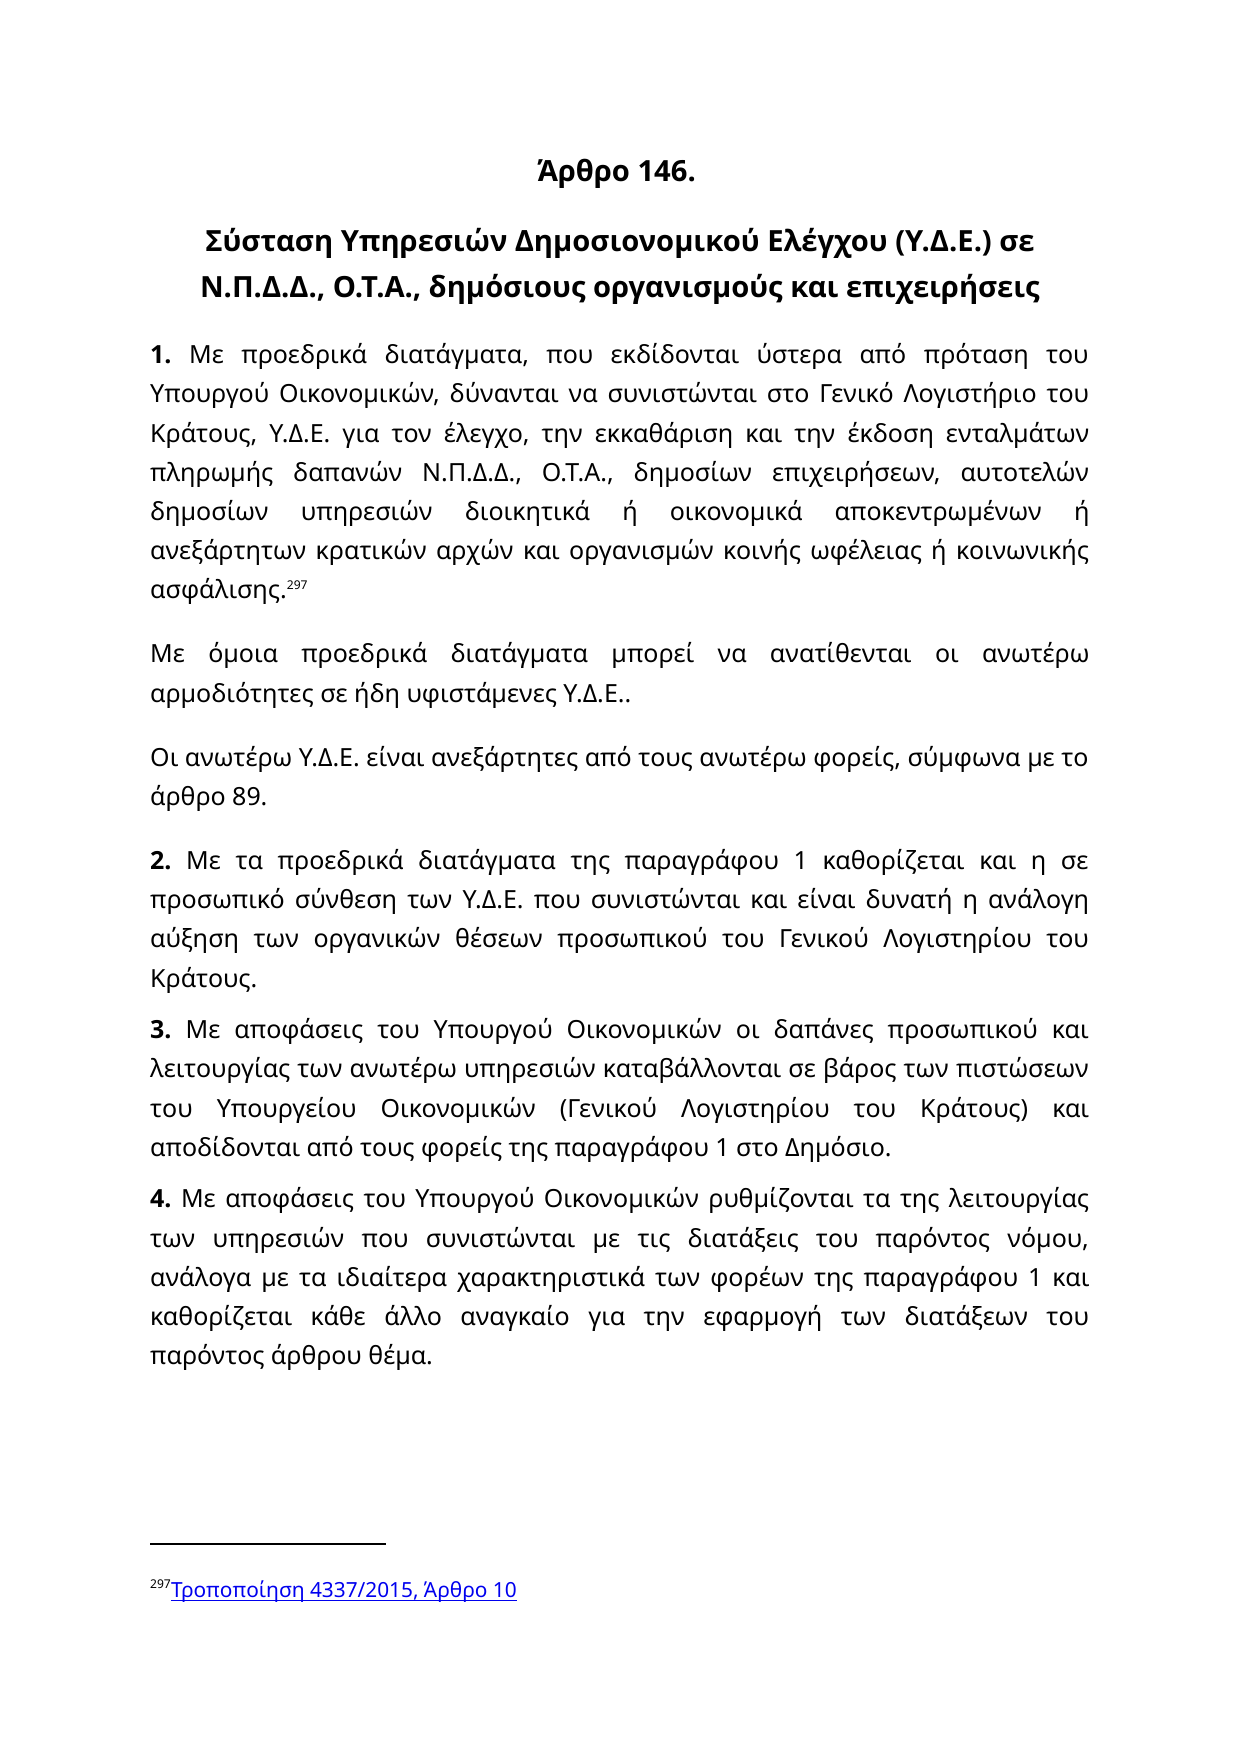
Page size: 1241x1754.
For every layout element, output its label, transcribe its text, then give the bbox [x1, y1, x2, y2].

text Με όμοια προεδρικά διατάγματα μπορεί να ανατίθενται οι ανωτέρω αρμοδιότητες σε ήδη υφιστάμενες Υ.Δ.Ε.. [150, 636, 1090, 709]
text 2. Με τα προεδρικά διατάγματα της παραγράφου 1 καθορίζεται και η σε προσωπικό σύνθεση των Υ.Δ.Ε. που συνιστώνται και είναι δυνατή η ανάλογη αύξηση των οργανικών θέσεων προσωπικού του Γενικού Λογιστηρίου του Κράτους. [150, 843, 1090, 994]
text Τροποποίηση 4337/2015, Άρθρο 10 [150, 1576, 1090, 1604]
text 4. Με αποφάσεις του Υπουργού Οικονομικών ρυθμίζονται τα της λειτουργίας των υπηρεσιών που συνιστώνται με τις διατάξεις του παρόντος νόμου, ανάλογα με τα ιδιαίτερα χαρακτηριστικά των φορέων της παραγράφου 1 και καθορίζεται κάθε άλλο αναγκαίο για την εφαρμογή των διατάξεων του παρόντος άρθρου θέμα. [150, 1181, 1090, 1372]
text Οι ανωτέρω Υ.Δ.Ε. είναι ανεξάρτητες από τους ανωτέρω φορείς, σύμφωνα με το άρθρο 89. [150, 739, 1090, 813]
text 1. Με προεδρικά διατάγματα, που εκδίδονται ύστερα από πρόταση του Υπουργού Οικονομικών, δύνανται να συνιστώνται στο Γενικό Λογιστήριο του Κράτους, Υ.Δ.Ε. για τον έλεγχο, την εκκαθάριση και την έκδοση ενταλμάτων πληρωμής δαπανών Ν.Π.Δ.Δ., Ο.Τ.Α., δημοσίων επιχειρήσεων, αυτοτελών δημοσίων υπηρεσιών διοικητικά ή οικονομικά αποκεντρωμένων ή ανεξάρτητων κρατικών αρχών και οργανισμών κοινής ωφέλειας ή κοινωνικής ασφάλισης. [150, 337, 1090, 606]
subtitle Άρθρο 146. [150, 150, 1090, 190]
text 3. Με αποφάσεις του Υπουργού Οικονομικών οι δαπάνες προσωπικού και λειτουργίας των ανωτέρω υπηρεσιών καταβάλλονται σε βάρος των πιστώσεων του Υπουργείου Οικονομικών (Γενικού Λογιστηρίου του Κράτους) και αποδίδονται από τους φορείς της παραγράφου 1 στο Δημόσιο. [150, 1012, 1090, 1163]
subtitle Σύσταση Υπηρεσιών Δημοσιονομικού Ελέγχου (Υ.Δ.Ε.) σε Ν.Π.Δ.Δ., Ο.Τ.Α., δημόσιους οργανισμούς και επιχειρήσεις [150, 221, 1090, 306]
